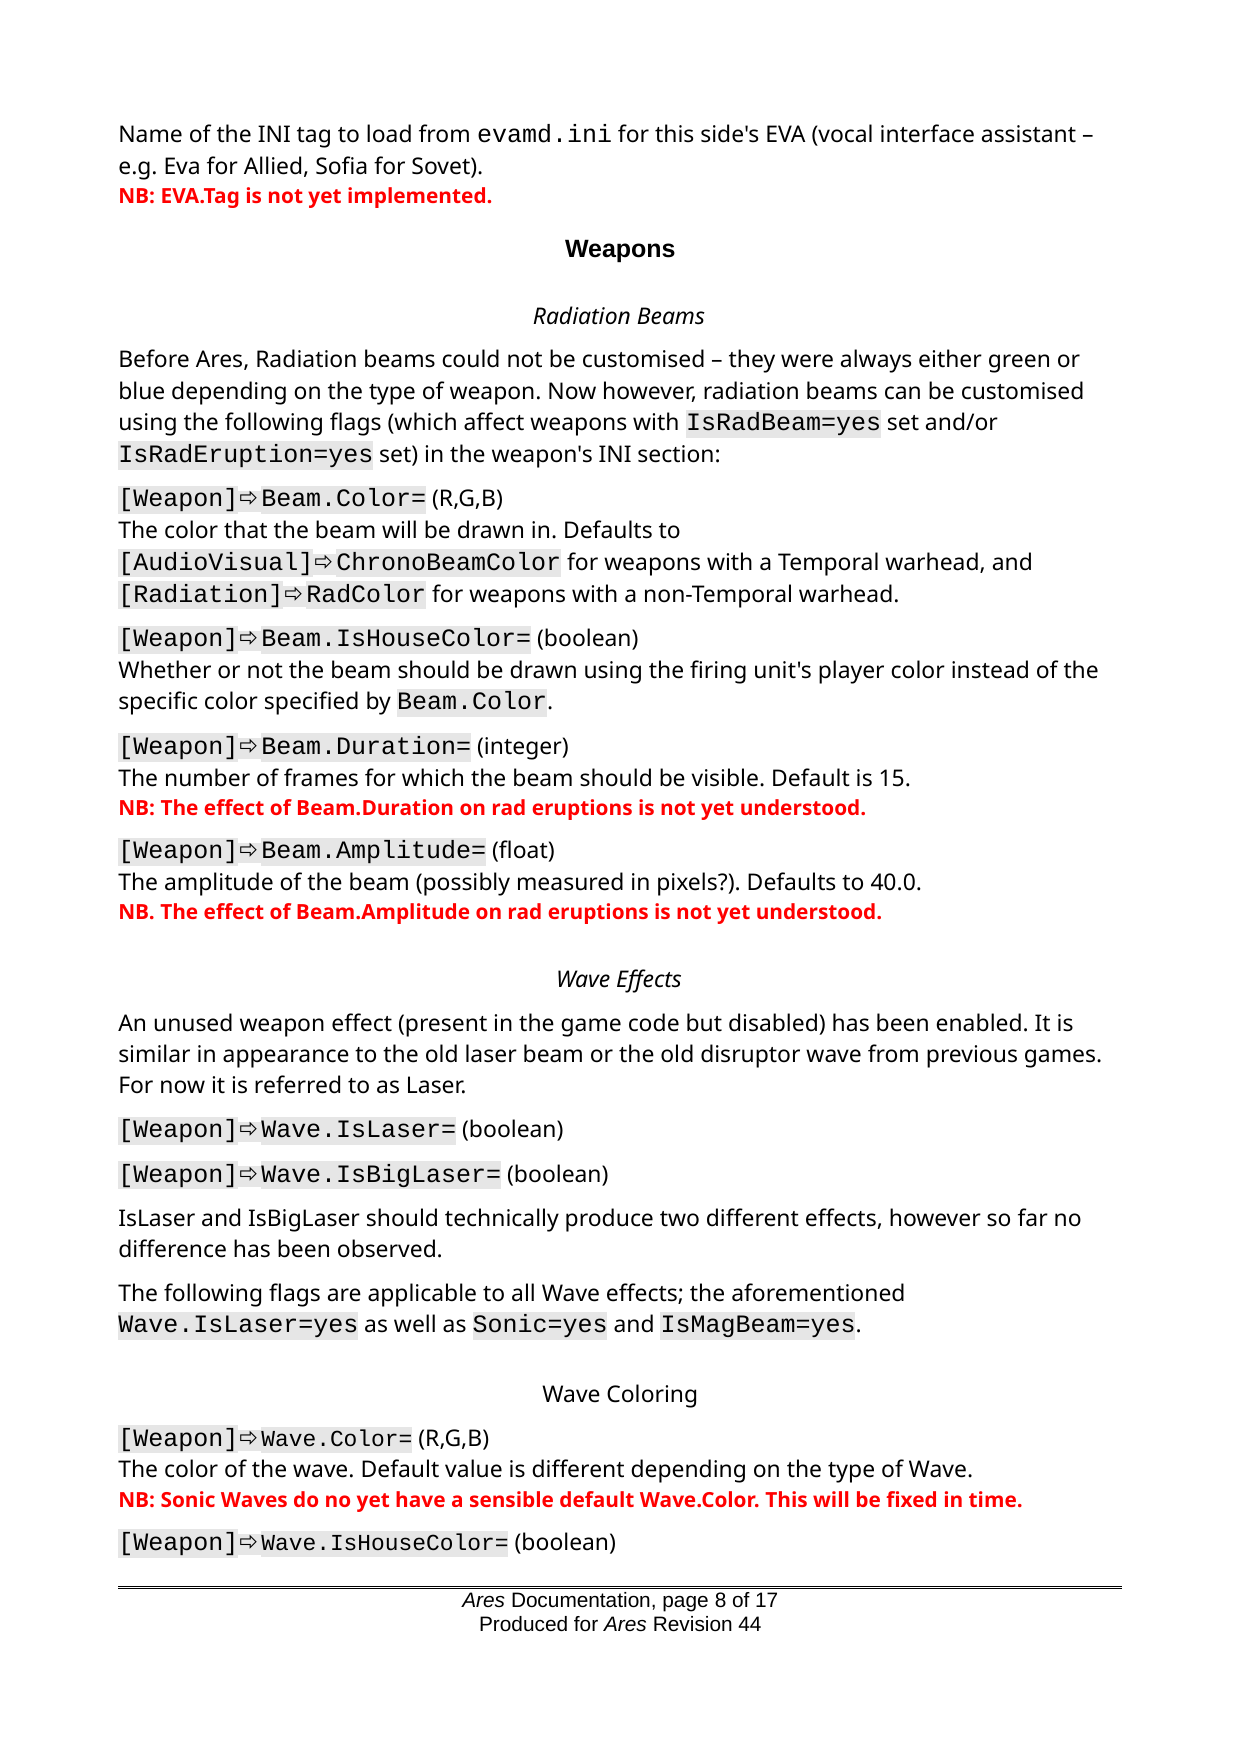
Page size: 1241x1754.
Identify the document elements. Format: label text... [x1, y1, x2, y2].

subtitle Radiation Beams [118, 299, 1122, 331]
text [Weapon]Wave.IsBigLaser= (boolean) [118, 1157, 1122, 1189]
text Before Ares, Radiation beams could not be customised – they were always either green or blue depending on the type of weapon. Now however, radiation beams can be customised using the following flags (which affect weapons with IsRadBeam=yes set and/or IsRadEruption=yes set) in the weapon's INI section: [118, 343, 1122, 470]
subtitle Weapons [118, 234, 1122, 263]
subtitle Wave Effects [118, 963, 1122, 994]
text [Weapon]Wave.IsHouseColor= (boolean) [118, 1526, 1122, 1558]
text [Weapon]Beam.Amplitude= (float) The amplitude of the beam (possibly measured in pixels?). Defaults to 40.0. NB. The effect of Beam.Amplitude on rad eruptions is not yet understood. [118, 834, 1122, 926]
text An unused weapon effect (present in the game code but disabled) has been enabled. It is similar in appearance to the old laser beam or the old disruptor wave from previous games. For now it is referred to as Laser. [118, 1007, 1122, 1101]
text [Weapon]Beam.Duration= (integer) The number of frames for which the beam should be visible. Default is 15. NB: The effect of Beam.Duration on rad eruptions is not yet understood. [118, 730, 1122, 821]
text IsLaser and IsBigLaser should technically produce two different effects, however so far no difference has been observed. [118, 1202, 1122, 1264]
text The following flags are applicable to all Wave effects; the aforementioned Wave.IsLaser=yes as well as Sonic=yes and IsMagBeam=yes. [118, 1277, 1122, 1340]
subtitle Wave Coloring [118, 1378, 1122, 1409]
text [Weapon]Beam.Color= (R,G,B) The color that the beam will be drawn in. Defaults to [AudioVisual]ChronoBeamColor for weapons with a Temporal warhead, and [Radiation]RadColor for weapons with a non-Temporal warhead. [118, 482, 1122, 609]
text [Weapon]Wave.IsLaser= (boolean) [118, 1113, 1122, 1145]
text Name of the INI tag to load from evamd.ini for this side's EVA (vocal interface assistant – e.g. Eva for Allied, Sofia for Sovet). NB: EVA.Tag is not yet implemented. [118, 118, 1122, 210]
text [Weapon]Beam.IsHouseColor= (boolean) Whether or not the beam should be drawn using the firing unit's player color instead of the specific color specified by Beam.Color. [118, 622, 1122, 717]
text [Weapon]Wave.Color= (R,G,B) The color of the wave. Default value is different depending on the type of Wave. NB: Sonic Waves do no yet have a sensible default Wave.Color. This will be fixed in time. [118, 1421, 1122, 1513]
